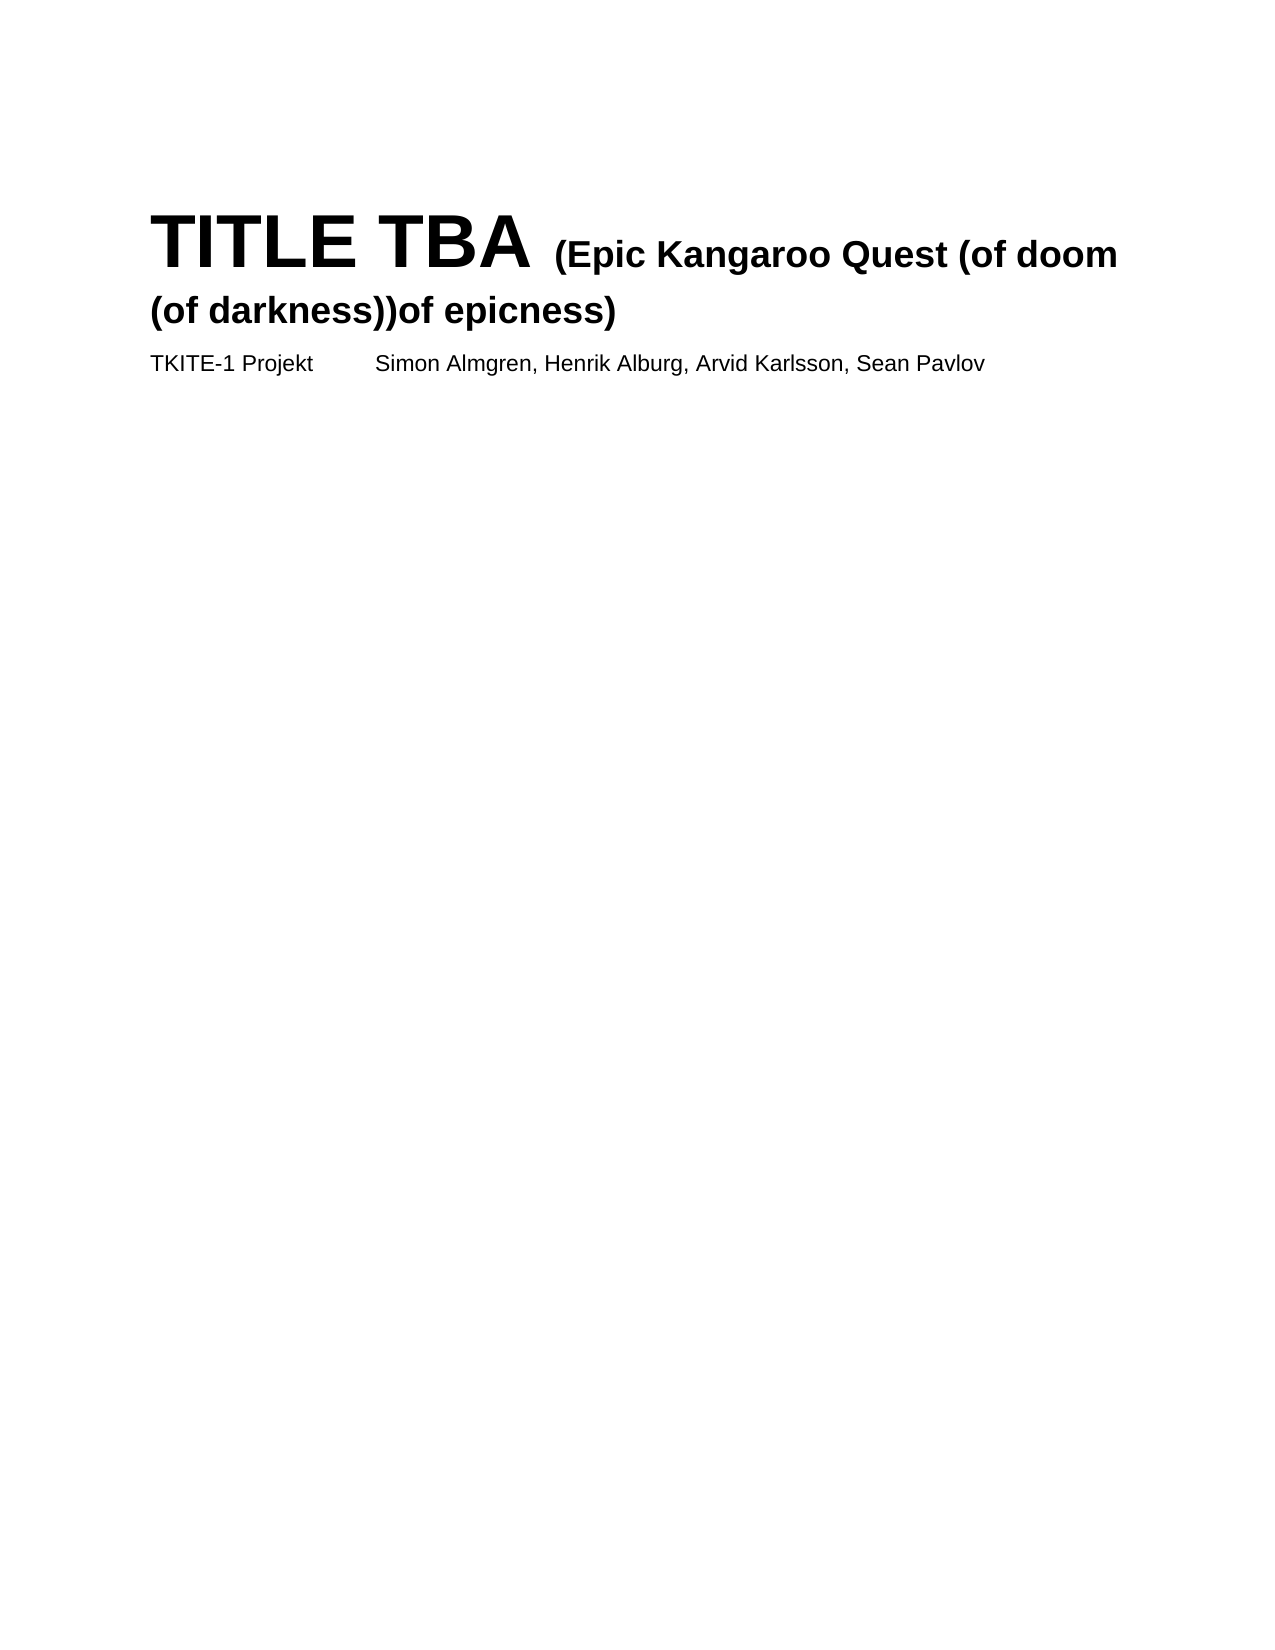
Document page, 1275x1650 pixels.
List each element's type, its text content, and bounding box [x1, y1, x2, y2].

text TKITE-1 Projekt Simon Almgren, Henrik Alburg, Arvid Karlsson, Sean Pavlov [150, 351, 1125, 376]
title TITLE TBA (Epic Kangaroo Quest (of doom (of darkness))of epicness) [150, 200, 1125, 332]
